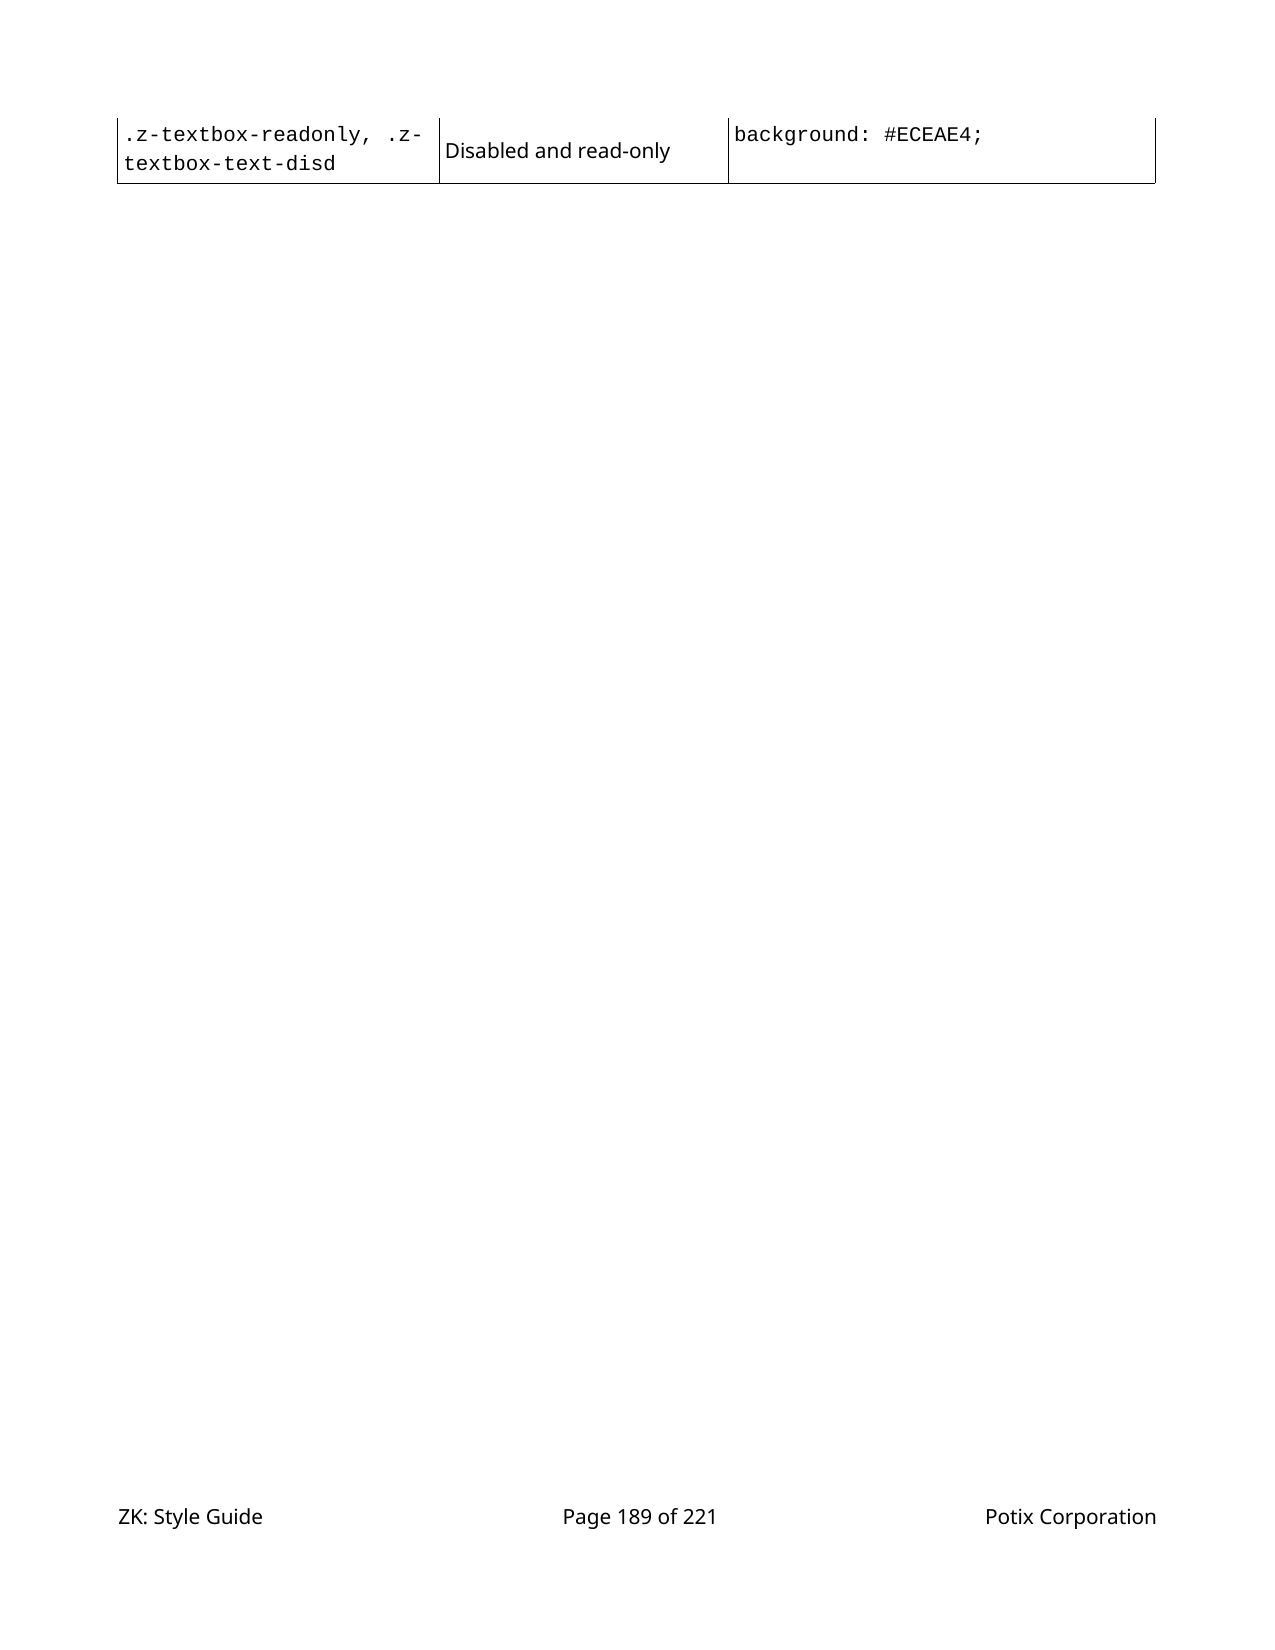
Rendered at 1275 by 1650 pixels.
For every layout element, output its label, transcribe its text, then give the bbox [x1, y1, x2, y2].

table_cell background: #ECEAE4; [729, 118, 1155, 183]
table_cell .z-textbox-readonly, .z-textbox-text-disd [118, 118, 439, 183]
table_cell Disabled and read-only [440, 118, 728, 183]
